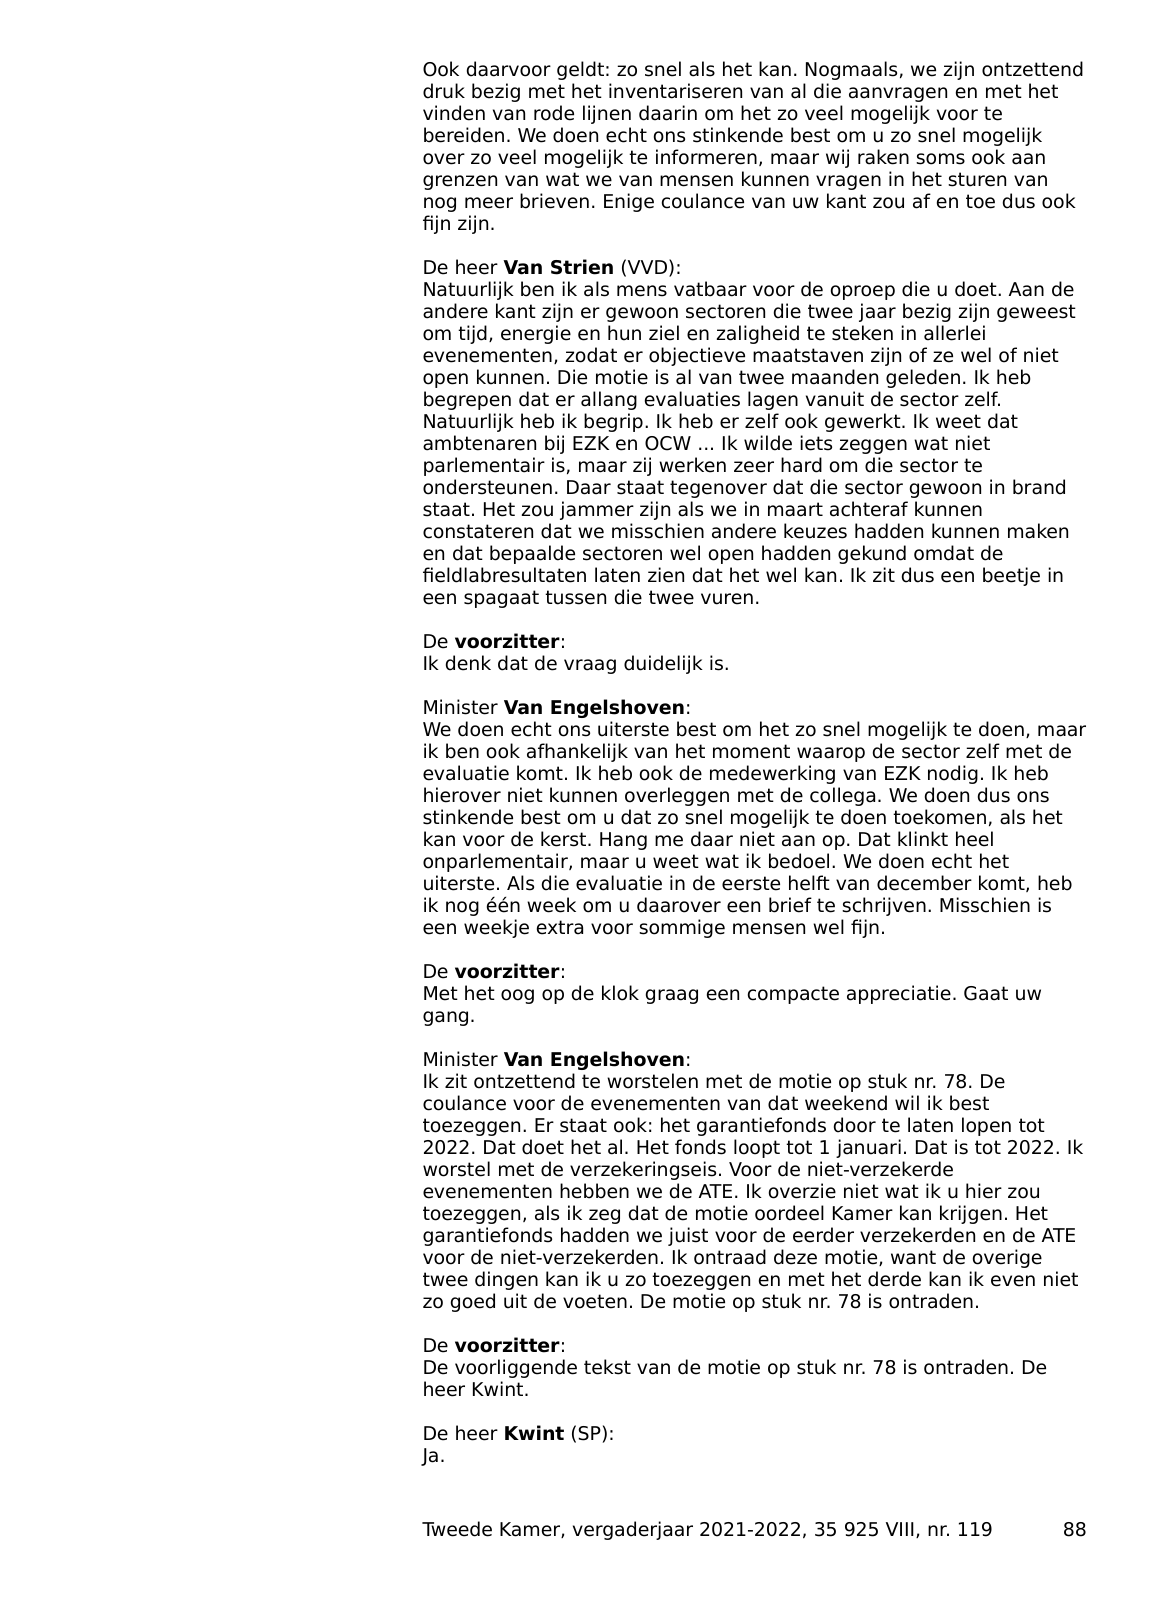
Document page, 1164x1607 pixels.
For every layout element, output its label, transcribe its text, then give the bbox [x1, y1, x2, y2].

text Minister Van Engelshoven: [422, 1049, 1087, 1071]
text De voorzitter: [422, 631, 1087, 653]
text De heer Van Strien (VVD): [422, 257, 1087, 279]
text Ja. [422, 1445, 1087, 1467]
text Ik denk dat de vraag duidelijk is. [422, 653, 1087, 675]
text Met het oog op de klok graag een compacte appreciatie. Gaat uw gang. [422, 983, 1087, 1027]
text De voorliggende tekst van de motie op stuk nr. 78 is ontraden. De heer Kwint. [422, 1357, 1087, 1401]
text Ik zit ontzettend te worstelen met de motie op stuk nr. 78. De coulance voor de evenementen van dat weekend wil ik best toezeggen. Er staat ook: het garantiefonds door te laten lopen tot 2022. Dat doet het al. Het fonds loopt tot 1 januari. Dat is tot 2022. Ik worstel met de verzekeringseis. Voor de niet-verzekerde evenementen hebben we de ATE. Ik overzie niet wat ik u hier zou toezeggen, als ik zeg dat de motie oordeel Kamer kan krijgen. Het garantiefonds hadden we juist voor de eerder verzekerden en de ATE voor de niet-verzekerden. Ik ontraad deze motie, want de overige twee dingen kan ik u zo toezeggen en met het derde kan ik even niet zo goed uit de voeten. De motie op stuk nr. 78 is ontraden. [422, 1071, 1087, 1313]
text We doen echt ons uiterste best om het zo snel mogelijk te doen, maar ik ben ook afhankelijk van het moment waarop de sector zelf met de evaluatie komt. Ik heb ook de medewerking van EZK nodig. Ik heb hierover niet kunnen overleggen met de collega. We doen dus ons stinkende best om u dat zo snel mogelijk te doen toekomen, als het kan voor de kerst. Hang me daar niet aan op. Dat klinkt heel onparlementair, maar u weet wat ik bedoel. We doen echt het uiterste. Als die evaluatie in de eerste helft van december komt, heb ik nog één week om u daarover een brief te schrijven. Misschien is een weekje extra voor sommige mensen wel fijn. [422, 719, 1087, 939]
text De voorzitter: [422, 961, 1087, 983]
text Ook daarvoor geldt: zo snel als het kan. Nogmaals, we zijn ontzettend druk bezig met het inventariseren van al die aanvragen en met het vinden van rode lijnen daarin om het zo veel mogelijk voor te bereiden. We doen echt ons stinkende best om u zo snel mogelijk over zo veel mogelijk te informeren, maar wij raken soms ook aan grenzen van wat we van mensen kunnen vragen in het sturen van nog meer brieven. Enige coulance van uw kant zou af en toe dus ook fijn zijn. [422, 59, 1087, 235]
text Natuurlijk ben ik als mens vatbaar voor de oproep die u doet. Aan de andere kant zijn er gewoon sectoren die twee jaar bezig zijn geweest om tijd, energie en hun ziel en zaligheid te steken in allerlei evenementen, zodat er objectieve maatstaven zijn of ze wel of niet open kunnen. Die motie is al van twee maanden geleden. Ik heb begrepen dat er allang evaluaties lagen vanuit de sector zelf. Natuurlijk heb ik begrip. Ik heb er zelf ook gewerkt. Ik weet dat ambtenaren bij EZK en OCW ... Ik wilde iets zeggen wat niet parlementair is, maar zij werken zeer hard om die sector te ondersteunen. Daar staat tegenover dat die sector gewoon in brand staat. Het zou jammer zijn als we in maart achteraf kunnen constateren dat we misschien andere keuzes hadden kunnen maken en dat bepaalde sectoren wel open hadden gekund omdat de fieldlabresultaten laten zien dat het wel kan. Ik zit dus een beetje in een spagaat tussen die twee vuren. [422, 279, 1087, 609]
text Minister Van Engelshoven: [422, 697, 1087, 719]
text De heer Kwint (SP): [422, 1423, 1087, 1445]
text De voorzitter: [422, 1335, 1087, 1357]
